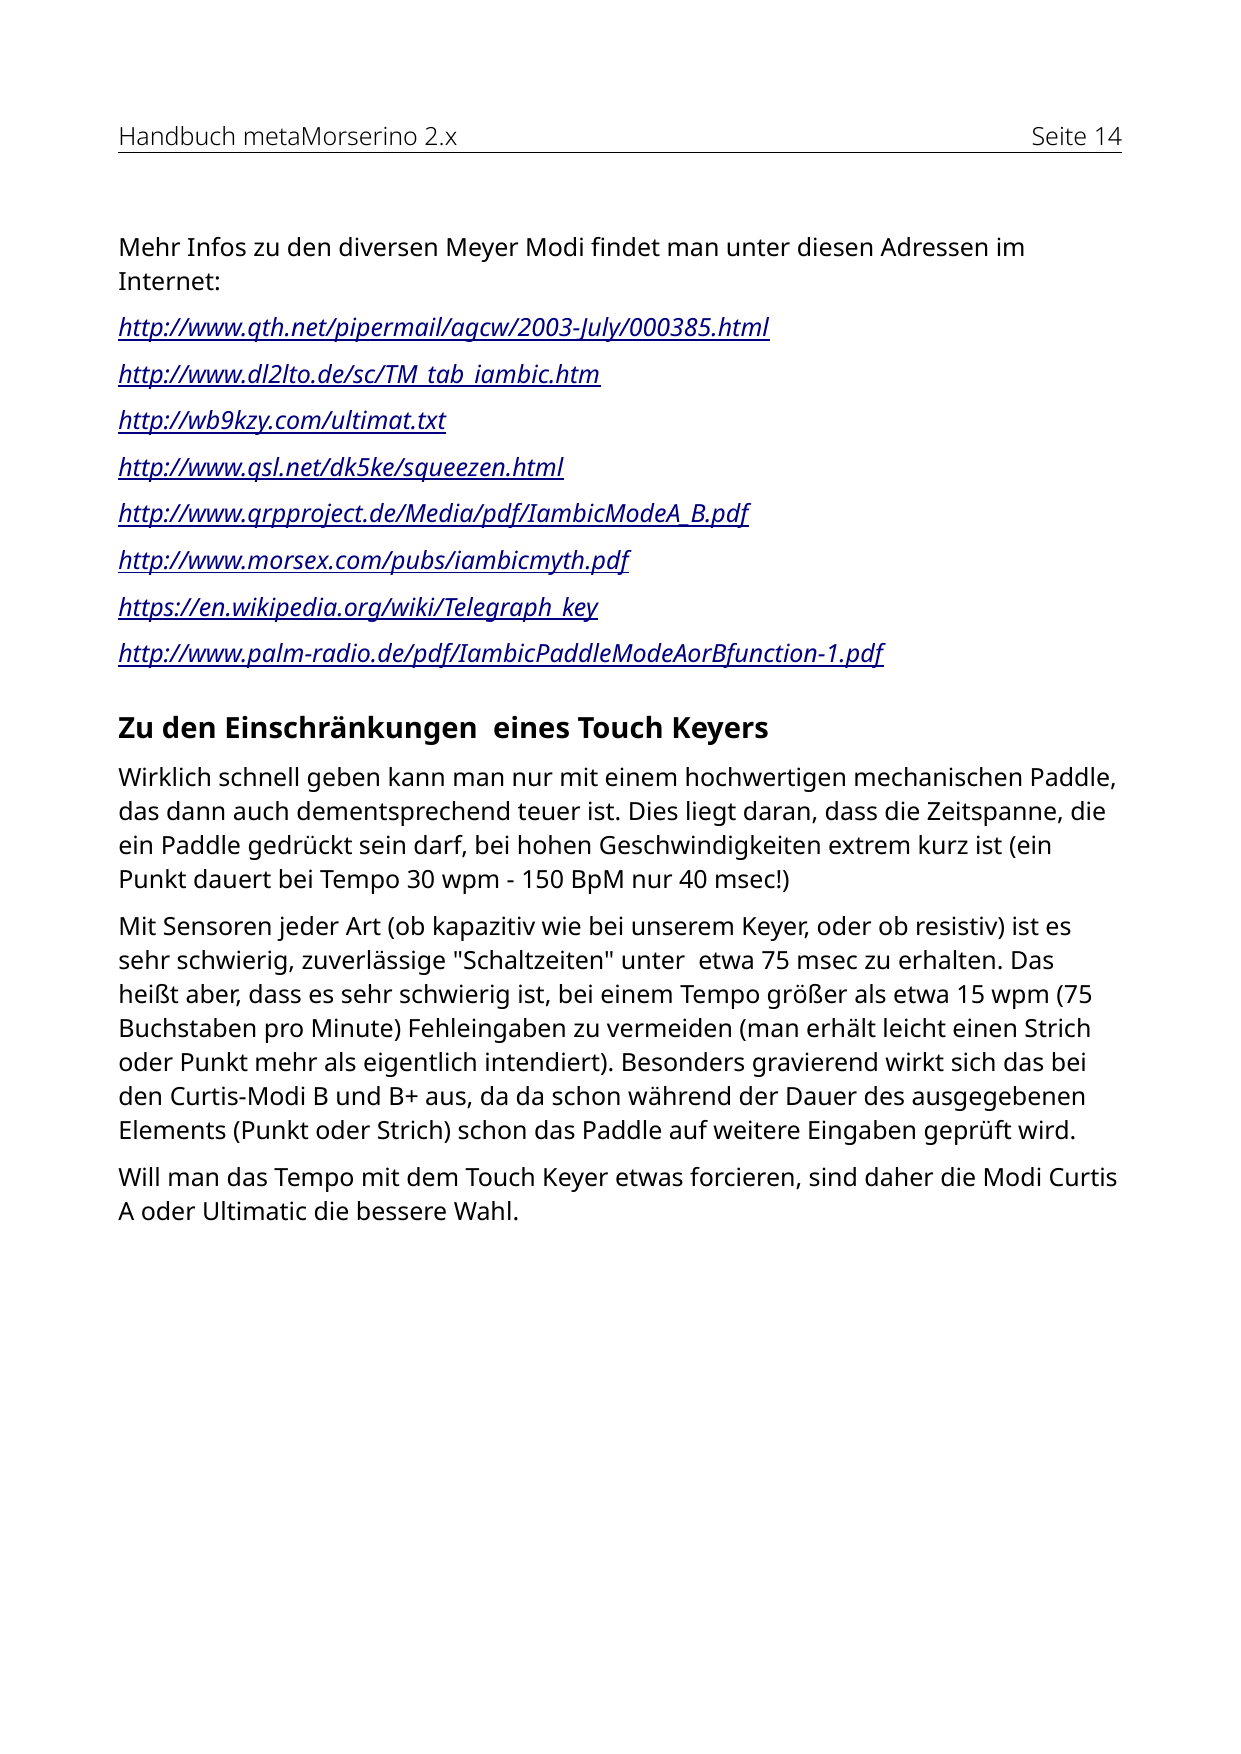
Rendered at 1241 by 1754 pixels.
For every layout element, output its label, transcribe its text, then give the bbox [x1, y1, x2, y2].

text Mehr Infos zu den diversen Meyer Modi findet man unter diesen Adressen im Internet: [118, 229, 1122, 297]
text http://www.qth.net/pipermail/agcw/2003-July/000385.html [118, 310, 1122, 344]
subtitle Zu den Einschränkungen eines Touch Keyers [118, 707, 1122, 747]
text http://www.dl2lto.de/sc/TM_tab_iambic.htm [118, 356, 1122, 391]
text Wirklich schnell geben kann man nur mit einem hochwertigen mechanischen Paddle, das dann auch dementsprechend teuer ist. Dies liegt daran, dass die Zeitspanne, die ein Paddle gedrückt sein darf, bei hohen Geschwindigkeiten extrem kurz ist (ein Punkt dauert bei Tempo 30 wpm - 150 BpM nur 40 msec!) [118, 759, 1122, 896]
text Will man das Tempo mit dem Touch Keyer etwas forcieren, sind daher die Modi Curtis A oder Ultimatic die bessere Wahl. [118, 1159, 1122, 1227]
text http://www.qrpproject.de/Media/pdf/IambicModeA_B.pdf [118, 496, 1122, 530]
text http://www.palm-radio.de/pdf/IambicPaddleModeAorBfunction-1.pdf [118, 636, 1122, 670]
text https://en.wikipedia.org/wiki/Telegraph_key [118, 589, 1122, 623]
text Mit Sensoren jeder Art (ob kapazitiv wie bei unserem Keyer, oder ob resistiv) ist es sehr schwierig, zuverlässige "Schaltzeiten" unter etwa 75 msec zu erhalten. Das heißt aber, dass es sehr schwierig ist, bei einem Tempo größer als etwa 15 wpm (75 Buchstaben pro Minute) Fehleingaben zu vermeiden (man erhält leicht einen Strich oder Punkt mehr als eigentlich intendiert). Besonders gravierend wirkt sich das bei den Curtis-Modi B und B+ aus, da da schon während der Dauer des ausgegebenen Elements (Punkt oder Strich) schon das Paddle auf weitere Eingaben geprüft wird. [118, 908, 1122, 1147]
text http://www.qsl.net/dk5ke/squeezen.html [118, 449, 1122, 484]
text http://www.morsex.com/pubs/iambicmyth.pdf [118, 543, 1122, 577]
text http://wb9kzy.com/ultimat.txt [118, 403, 1122, 437]
